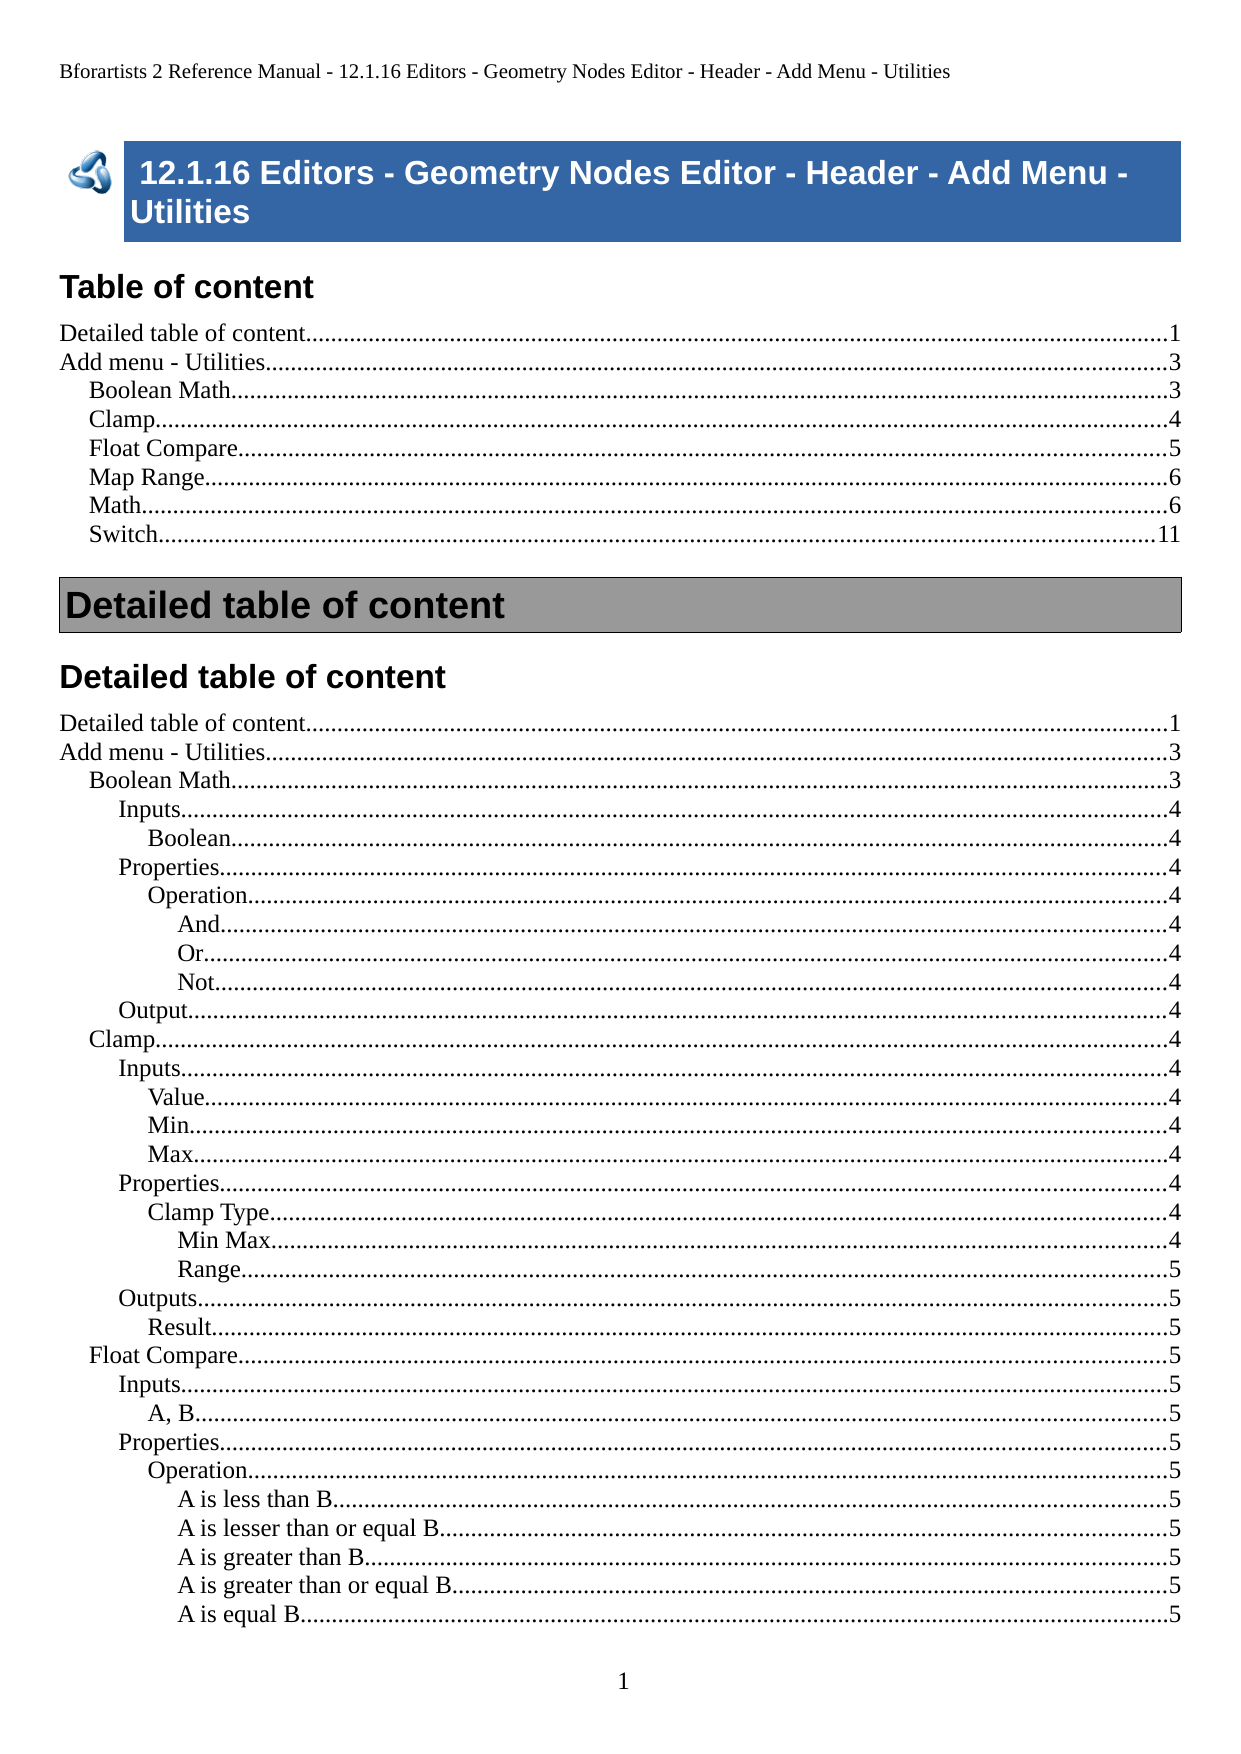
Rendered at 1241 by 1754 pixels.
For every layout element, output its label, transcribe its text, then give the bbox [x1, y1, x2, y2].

text Inputs 4 [118, 1053, 1181, 1082]
text Boolean Math 3 [88, 375, 1181, 404]
text A is greater than B 5 [177, 1542, 1181, 1570]
text Properties 4 [118, 852, 1181, 880]
table_header [59, 141, 124, 242]
text And 4 [177, 909, 1181, 938]
subtitle Table of content [59, 267, 1181, 305]
text Outputs 5 [118, 1283, 1181, 1312]
text Clamp 4 [88, 404, 1181, 433]
text A is less than B 5 [177, 1484, 1181, 1513]
text Or 4 [177, 938, 1181, 967]
picture [65, 147, 114, 197]
table_header Detailed table of content [60, 578, 1181, 632]
text Operation 4 [147, 880, 1181, 909]
text A is lesser than or equal B 5 [177, 1513, 1181, 1542]
text Range 5 [177, 1254, 1181, 1283]
text Properties 4 [118, 1168, 1181, 1197]
text Inputs 4 [118, 794, 1181, 823]
text Clamp Type 4 [147, 1197, 1181, 1225]
text Add menu - Utilities 3 [59, 737, 1181, 765]
text Boolean Math 3 [88, 765, 1181, 794]
text Result 5 [147, 1312, 1181, 1340]
text Math 6 [88, 490, 1181, 519]
text Map Range 6 [88, 462, 1181, 490]
text A, B 5 [147, 1398, 1181, 1427]
text Value 4 [147, 1082, 1181, 1110]
text A is greater than or equal B 5 [177, 1570, 1181, 1599]
text Boolean 4 [147, 823, 1181, 852]
text Output 4 [118, 995, 1181, 1024]
text Switch 11 [88, 519, 1181, 548]
text Operation 5 [147, 1455, 1181, 1484]
table_header 12.1.16 Editors - Geometry Nodes Editor - Header - Add Menu - Utilities [124, 141, 1181, 242]
text Max 4 [147, 1139, 1181, 1168]
text Inputs 5 [118, 1369, 1181, 1398]
subtitle Detailed table of content [59, 657, 1181, 695]
text Min Max 4 [177, 1225, 1181, 1254]
text Add menu - Utilities 3 [59, 347, 1181, 375]
text Min 4 [147, 1110, 1181, 1139]
text Properties 5 [118, 1427, 1181, 1455]
text Float Compare 5 [88, 433, 1181, 462]
text Detailed table of content 1 [59, 318, 1181, 347]
text Clamp 4 [88, 1024, 1181, 1053]
text A is equal B 5 [177, 1599, 1181, 1628]
text Not 4 [177, 967, 1181, 995]
text Detailed table of content 1 [59, 708, 1181, 737]
text Float Compare 5 [88, 1340, 1181, 1369]
